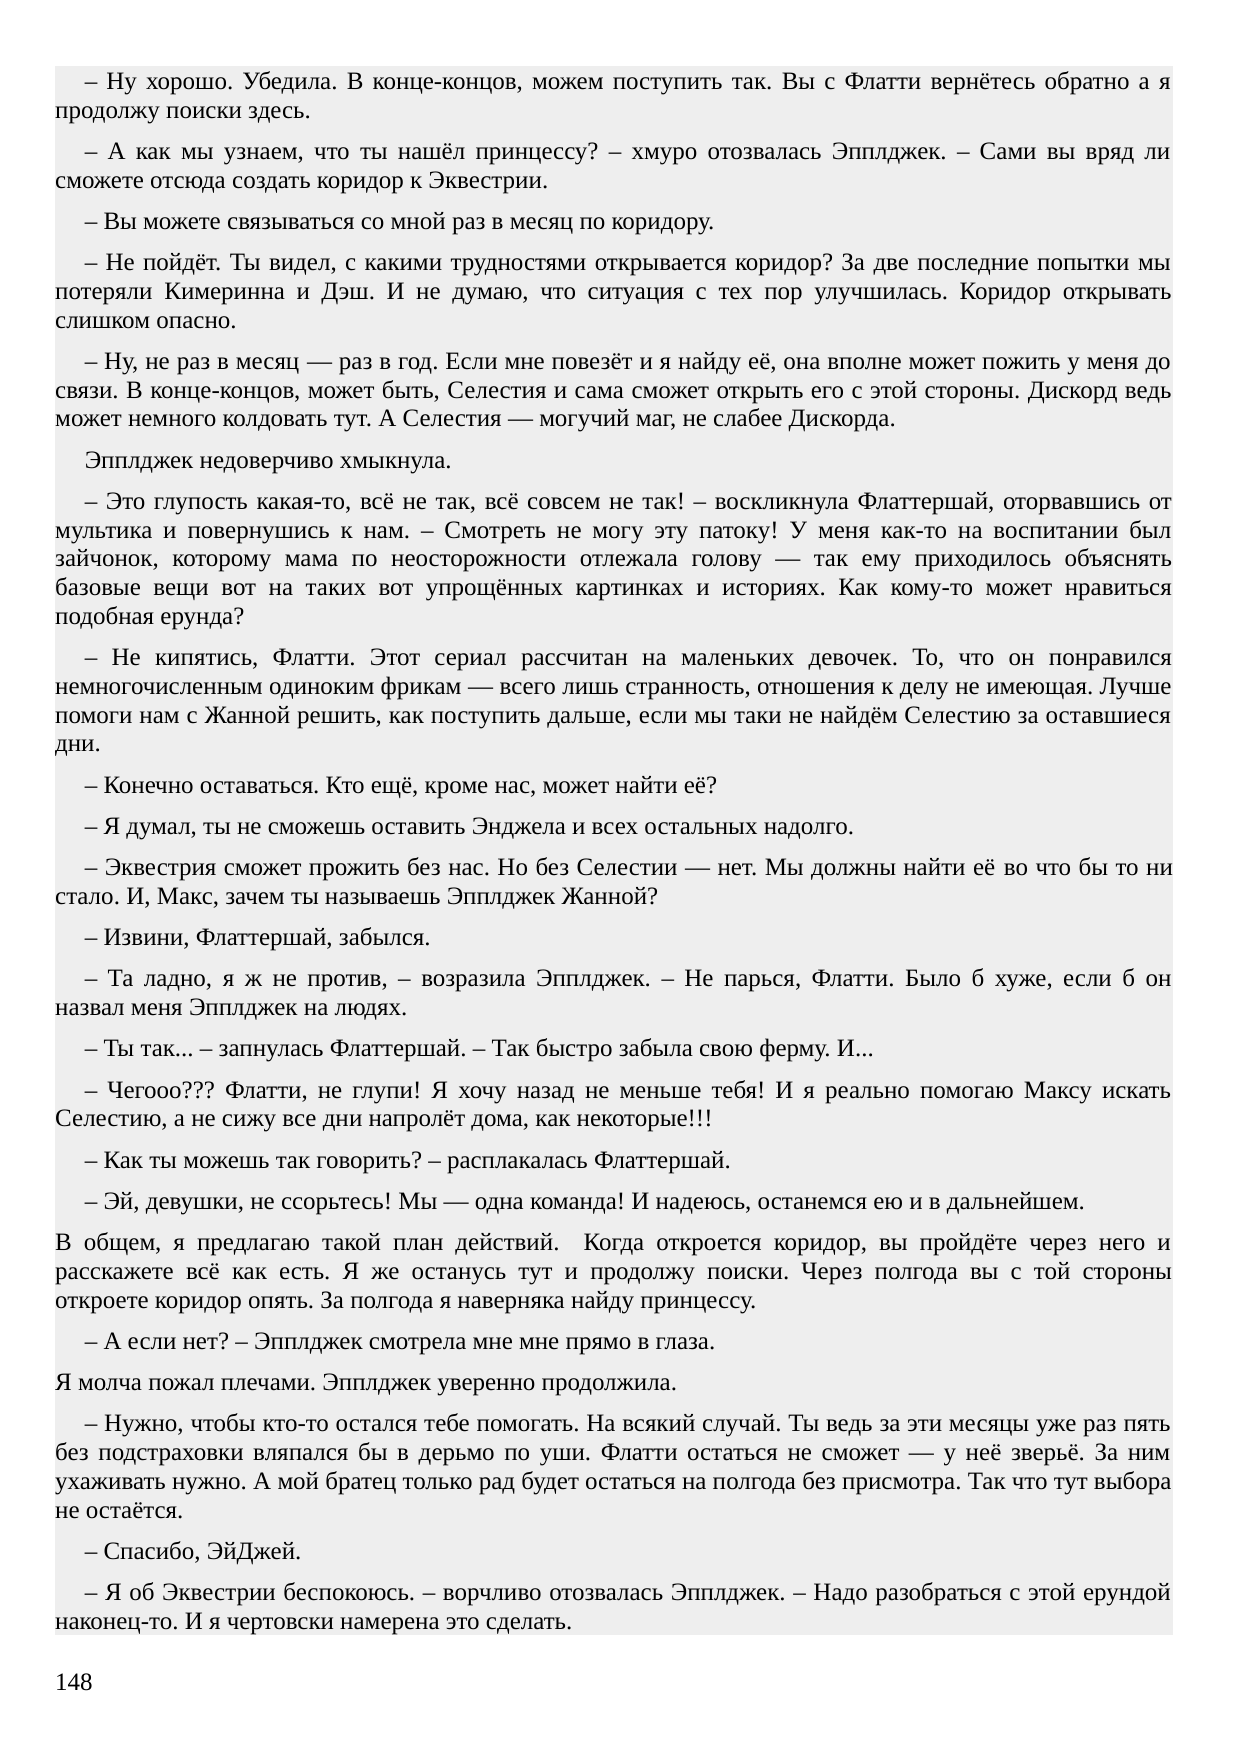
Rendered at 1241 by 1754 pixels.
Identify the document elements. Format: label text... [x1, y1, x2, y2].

text – А как мы узнаем, что ты нашёл принцессу? – хмуро отозвалась Эпплджек. – Сами вы вряд ли сможете отсюда создать коридор к Эквестрии. [55, 136, 1173, 193]
text – Спасибо, ЭйДжей. [55, 1536, 1173, 1565]
text – Ну, не раз в месяц — раз в год. Если мне повезёт и я найду её, она вполне может пожить у меня до связи. В конце-концов, может быть, Селестия и сама сможет открыть его с этой стороны. Дискорд ведь может немного колдовать тут. А Селестия — могучий маг, не слабее Дискорда. [55, 346, 1173, 432]
text Эпплджек недоверчиво хмыкнула. [55, 445, 1173, 473]
text – Извини, Флаттершай, забылся. [55, 922, 1173, 951]
text – Вы можете связываться со мной раз в месяц по коридору. [55, 206, 1173, 235]
list В общем, я предлагаю такой план действий. Когда откроется коридор, вы пройдёте через него и расскажете всё как есть. Я же останусь тут и продолжу поиски. Через полгода вы с той стороны откроете коридор опять. За полгода я наверняка найду принцессу. [55, 1227, 1173, 1313]
text – А если нет? – Эпплджек смотрела мне мне прямо в глаза. [55, 1326, 1173, 1355]
text – Не кипятись, Флатти. Этот сериал рассчитан на маленьких девочек. То, что он понравился немногочисленным одиноким фрикам — всего лишь странность, отношения к делу не имеющая. Лучше помоги нам с Жанной решить, как поступить дальше, если мы таки не найдём Селестию за оставшиеся дни. [55, 642, 1173, 757]
text – Эквестрия сможет прожить без нас. Но без Селестии — нет. Мы должны найти её во что бы то ни стало. И, Макс, зачем ты называешь Эпплджек Жанной? [55, 852, 1173, 910]
text – Не пойдёт. Ты видел, с какими трудностями открывается коридор? За две последние попытки мы потеряли Кимеринна и Дэш. И не думаю, что ситуация с тех пор улучшилась. Коридор открывать слишком опасно. [55, 247, 1173, 333]
text – Я об Эквестрии беспокоюсь. – ворчливо отозвалась Эпплджек. – Надо разобраться с этой ерундой наконец-то. И я чертовски намерена это сделать. [55, 1577, 1173, 1635]
text – Это глупость какая-то, всё не так, всё совсем не так! – воскликнула Флаттершай, оторвавшись от мультика и повернушись к нам. – Смотреть не могу эту патоку! У меня как-то на воспитании был зайчонок, которому мама по неосторожности отлежала голову — так ему приходилось объяснять базовые вещи вот на таких вот упрощённых картинках и историях. Как кому-то может нравиться подобная ерунда? [55, 486, 1173, 630]
text – Нужно, чтобы кто-то остался тебе помогать. На всякий случай. Ты ведь за эти месяцы уже раз пять без подстраховки вляпался бы в дерьмо по уши. Флатти остаться не сможет — у неё зверьё. За ним ухаживать нужно. А мой братец только рад будет остаться на полгода без присмотра. Так что тут выбора не остаётся. [55, 1408, 1173, 1523]
text – Как ты можешь так говорить? – расплакалась Флаттершай. [55, 1145, 1173, 1173]
text – Та ладно, я ж не против, – возразила Эпплджек. – Не парься, Флатти. Было б хуже, если б он назвал меня Эпплджек на людях. [55, 963, 1173, 1021]
list Я молча пожал плечами. Эпплджек уверенно продолжила. [55, 1367, 1173, 1396]
text – Ты так... – запнулась Флаттершай. – Так быстро забыла свою ферму. И... [55, 1033, 1173, 1062]
text – Чегооо??? Флатти, не глупи! Я хочу назад не меньше тебя! И я реально помогаю Максу искать Селестию, а не сижу все дни напролёт дома, как некоторые!!! [55, 1075, 1173, 1132]
text – Эй, девушки, не ссорьтесь! Мы — одна команда! И надеюсь, останемся ею и в дальнейшем. [55, 1186, 1173, 1215]
text – Я думал, ты не сможешь оставить Энджела и всех остальных надолго. [55, 811, 1173, 840]
text – Конечно оставаться. Кто ещё, кроме нас, может найти её? [55, 770, 1173, 798]
text – Ну хорошо. Убедила. В конце-концов, можем поступить так. Вы с Флатти вернётесь обратно а я продолжу поиски здесь. [55, 66, 1173, 123]
